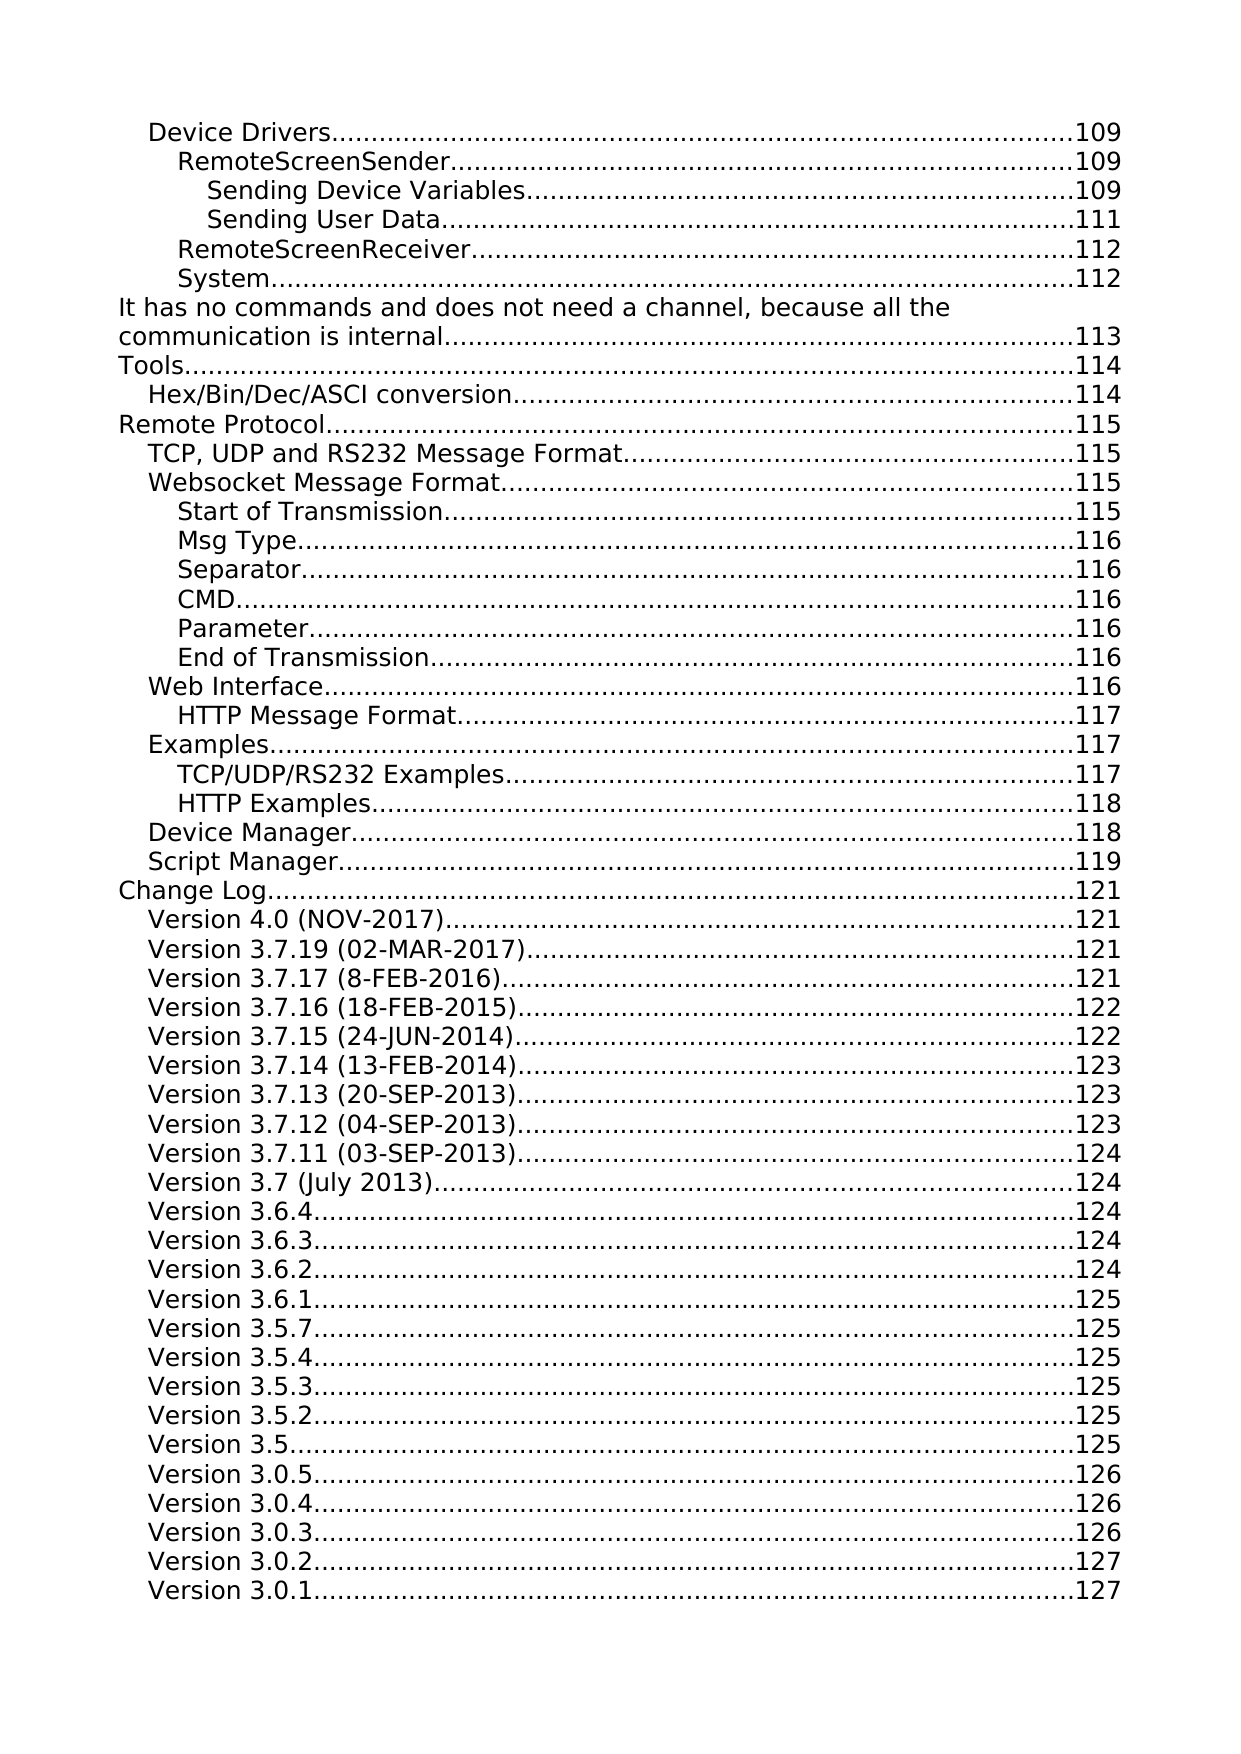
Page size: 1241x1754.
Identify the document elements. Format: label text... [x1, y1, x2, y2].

text Version 3.5.3 125 [148, 1372, 1122, 1401]
text Version 3.0.1 127 [148, 1576, 1122, 1606]
text Web Interface 116 [148, 672, 1122, 701]
text Websocket Message Format 115 [148, 468, 1122, 497]
text Version 3.6.1 125 [148, 1285, 1122, 1314]
text Version 3.7 (July 2013) 124 [148, 1168, 1122, 1197]
text Sending Device Variables 109 [207, 176, 1122, 206]
text Version 3.0.4 126 [148, 1489, 1122, 1518]
text RemoteScreenSender 109 [177, 147, 1122, 176]
text Version 3.7.15 (24-JUN-2014) 122 [148, 1022, 1122, 1051]
text Sending User Data 111 [207, 206, 1122, 235]
text Version 3.5.7 125 [148, 1314, 1122, 1343]
text Hex/Bin/Dec/ASCI conversion 114 [148, 381, 1122, 410]
text Version 3.5.4 125 [148, 1343, 1122, 1372]
text Parameter 116 [177, 614, 1122, 643]
text Version 3.6.4 124 [148, 1197, 1122, 1226]
text Version 3.5.2 125 [148, 1401, 1122, 1431]
text Version 3.0.2 127 [148, 1547, 1122, 1576]
text HTTP Examples 118 [177, 789, 1122, 818]
text Remote Protocol 115 [118, 410, 1122, 439]
text Version 3.0.5 126 [148, 1460, 1122, 1489]
text Version 3.7.13 (20-SEP-2013) 123 [148, 1081, 1122, 1110]
text RemoteScreenReceiver 112 [177, 235, 1122, 264]
text Version 3.0.3 126 [148, 1518, 1122, 1547]
text Examples 117 [148, 731, 1122, 760]
text HTTP Message Format 117 [177, 701, 1122, 731]
text Tools 114 [118, 351, 1122, 381]
text Start of Transmission 115 [177, 497, 1122, 526]
text Device Drivers 109 [148, 118, 1122, 147]
text System 112 [177, 264, 1122, 293]
text Version 4.0 (NOV-2017) 121 [148, 906, 1122, 935]
text Version 3.6.2 124 [148, 1256, 1122, 1285]
text Device Manager 118 [148, 818, 1122, 847]
text Version 3.7.14 (13-FEB-2014) 123 [148, 1051, 1122, 1081]
text CMD 116 [177, 585, 1122, 614]
text Version 3.7.11 (03-SEP-2013) 124 [148, 1139, 1122, 1168]
text Change Log 121 [118, 876, 1122, 906]
text Version 3.7.17 (8-FEB-2016) 121 [148, 964, 1122, 993]
text Version 3.7.12 (04-SEP-2013) 123 [148, 1110, 1122, 1139]
text Version 3.7.16 (18-FEB-2015) 122 [148, 993, 1122, 1022]
text End of Transmission 116 [177, 643, 1122, 672]
text It has no commands and does not need a channel, because all the communication is internal. 113 [118, 293, 1122, 351]
text Script Manager 119 [148, 847, 1122, 876]
text TCP/UDP/RS232 Examples 117 [177, 760, 1122, 789]
text Version 3.5 125 [148, 1431, 1122, 1460]
text Version 3.6.3 124 [148, 1226, 1122, 1256]
text Separator 116 [177, 556, 1122, 585]
text TCP, UDP and RS232 Message Format 115 [148, 439, 1122, 468]
text Version 3.7.19 (02-MAR-2017) 121 [148, 935, 1122, 964]
text Msg Type 116 [177, 526, 1122, 556]
